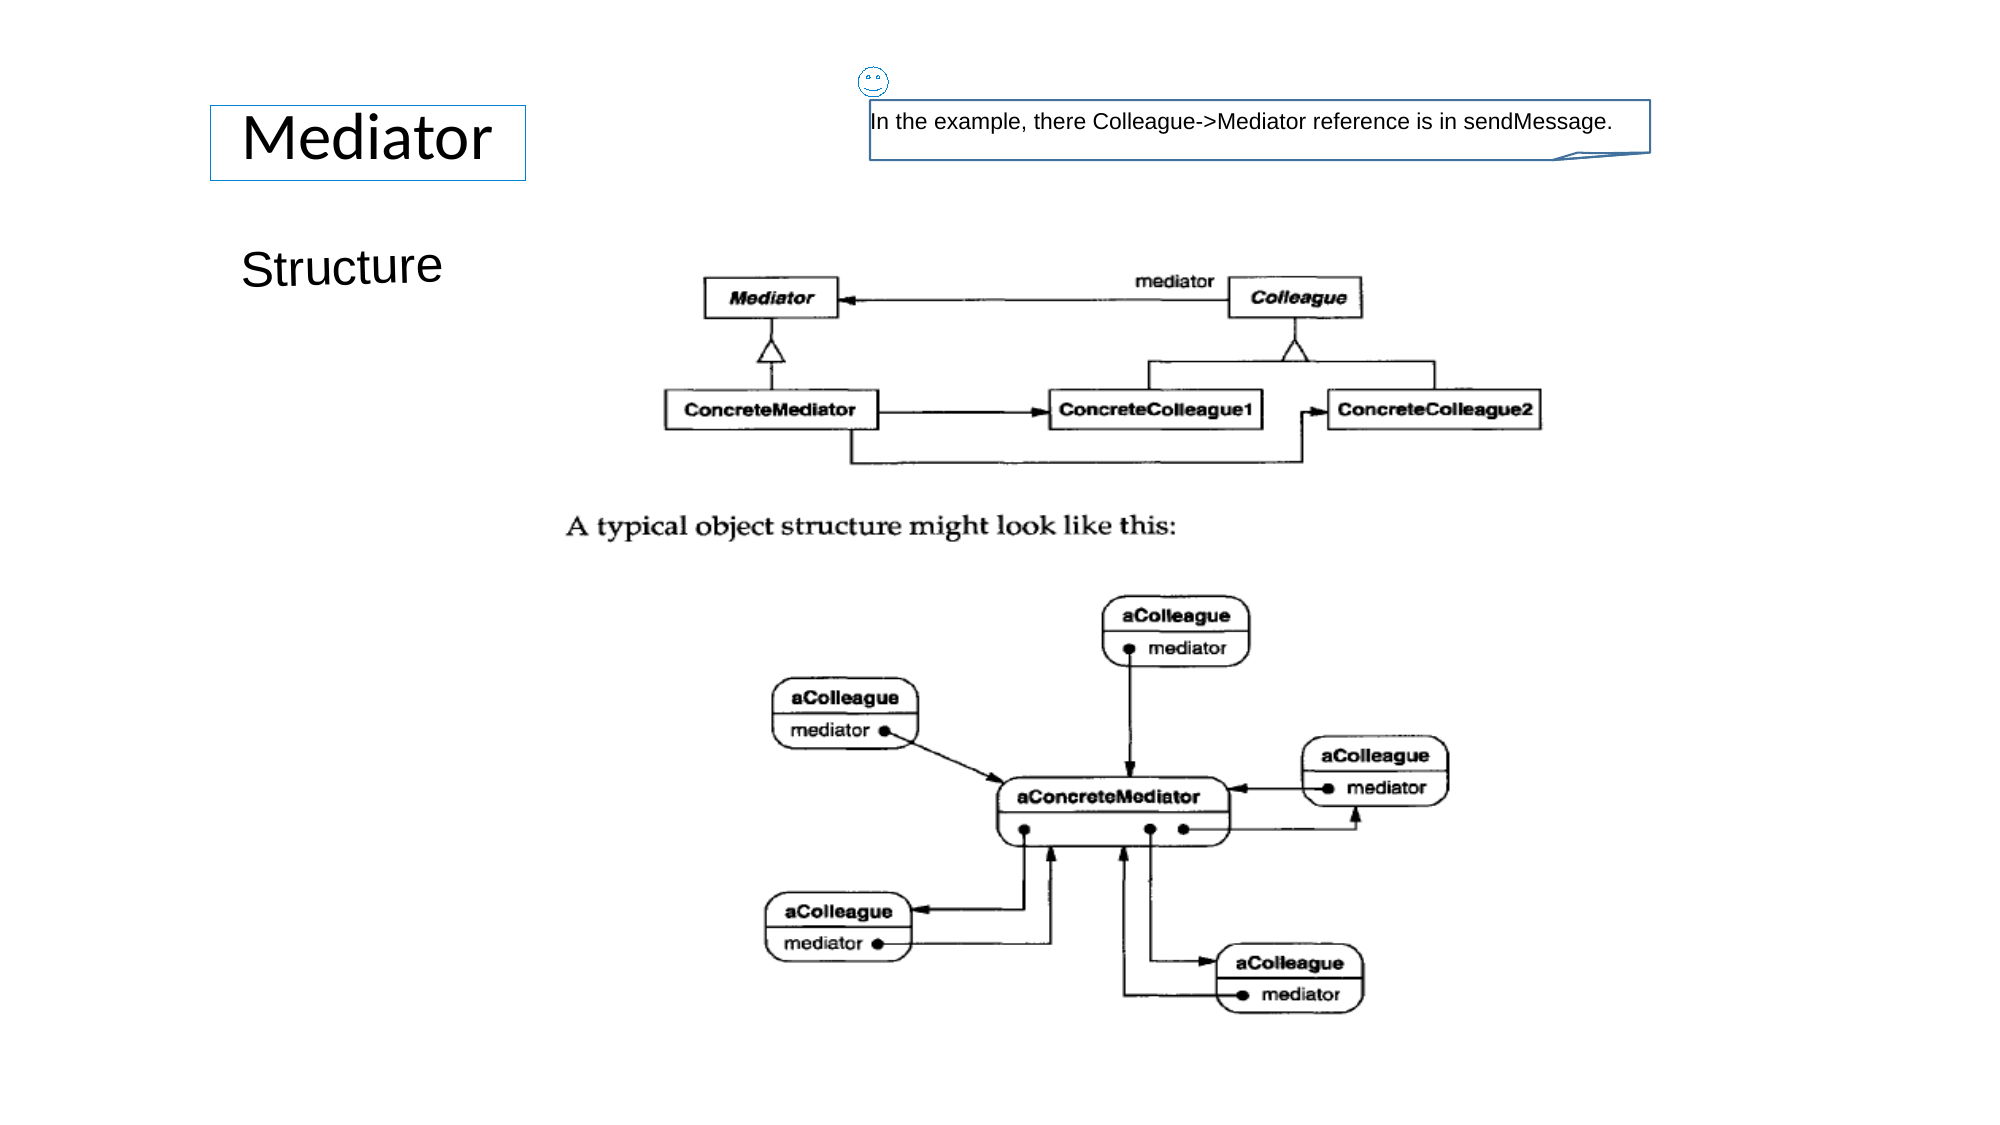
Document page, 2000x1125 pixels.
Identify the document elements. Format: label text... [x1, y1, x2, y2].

picture [540, 254, 1618, 1021]
text_box In the example, there Colleague->Mediator reference is in sendMessage. [870, 100, 1651, 161]
title Structure [240, 231, 481, 307]
text_box Mediator [210, 105, 526, 181]
